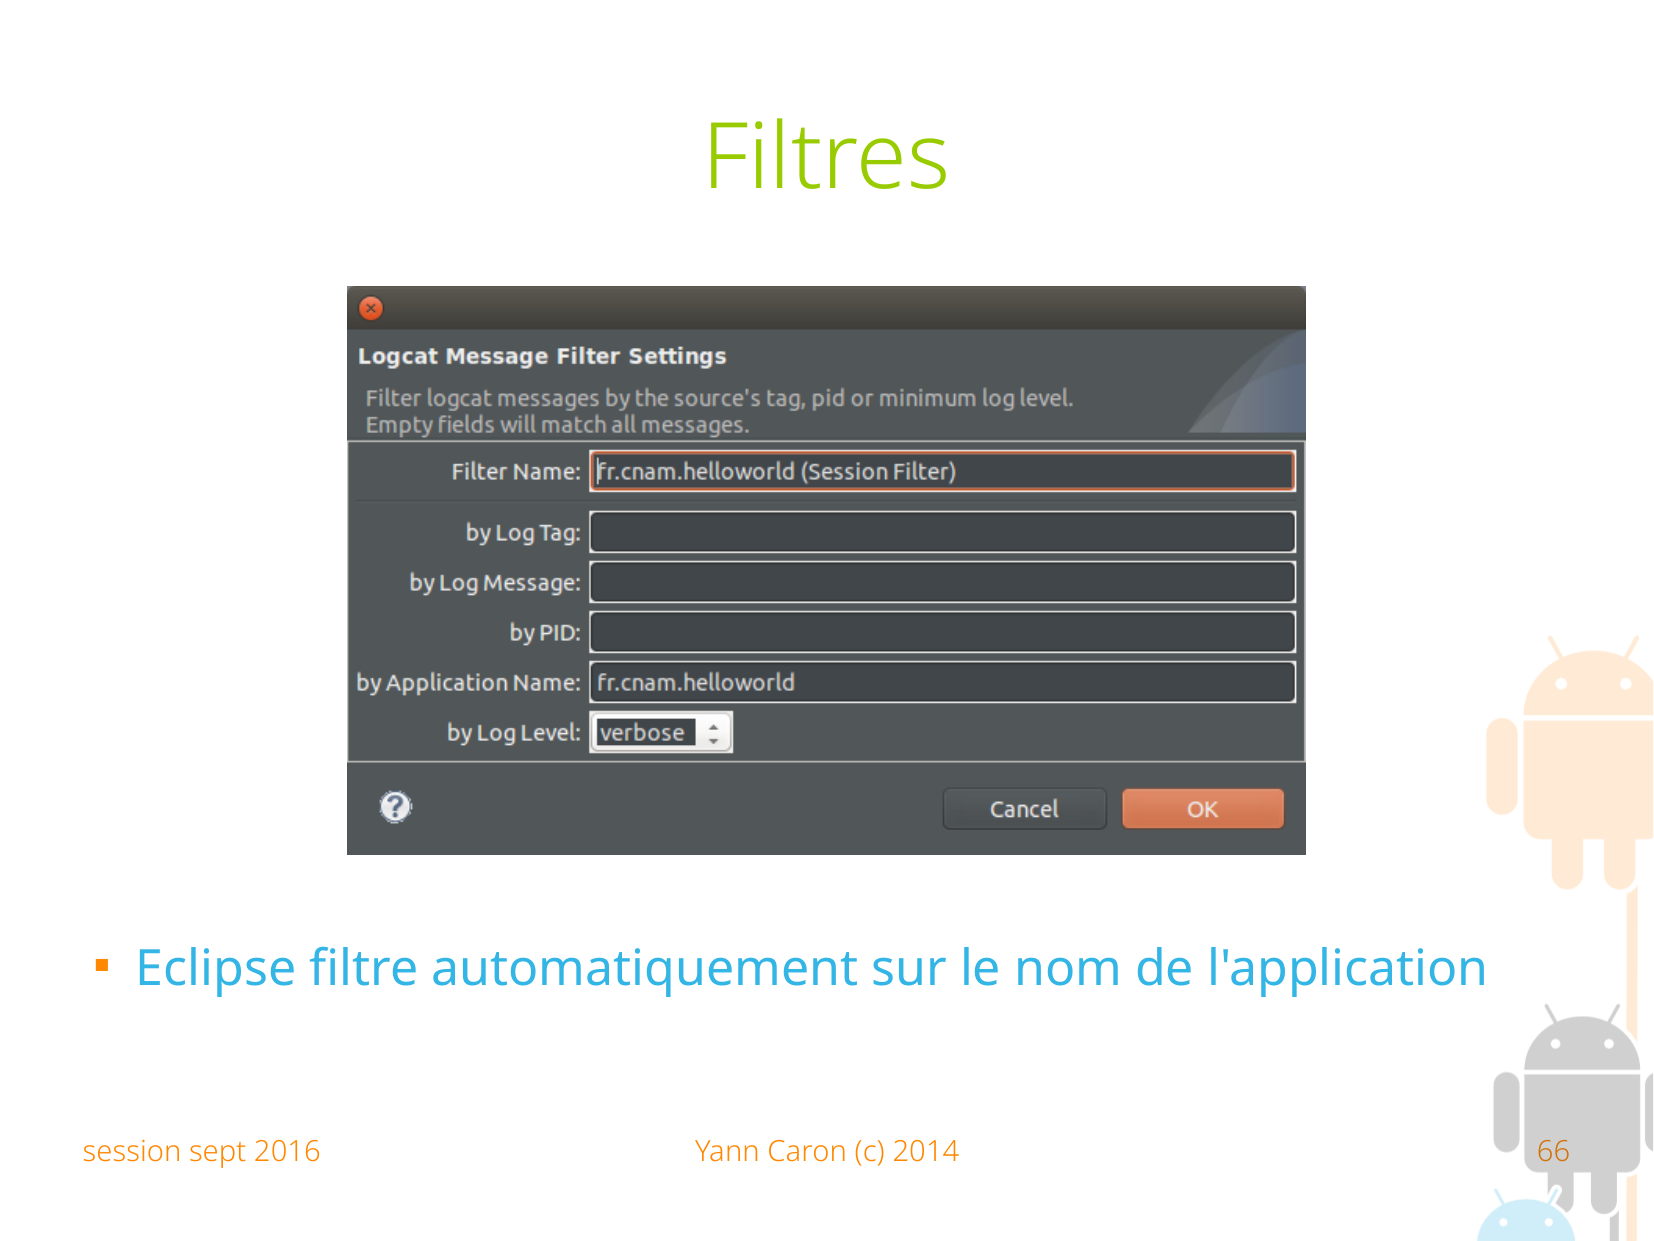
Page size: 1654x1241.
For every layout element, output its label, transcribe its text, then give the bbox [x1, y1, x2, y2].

picture [240, 286, 1654, 1241]
list Eclipse filtre automatiquement sur le nom de l'application [82, 932, 1571, 1057]
title Filtres [82, 49, 1571, 257]
